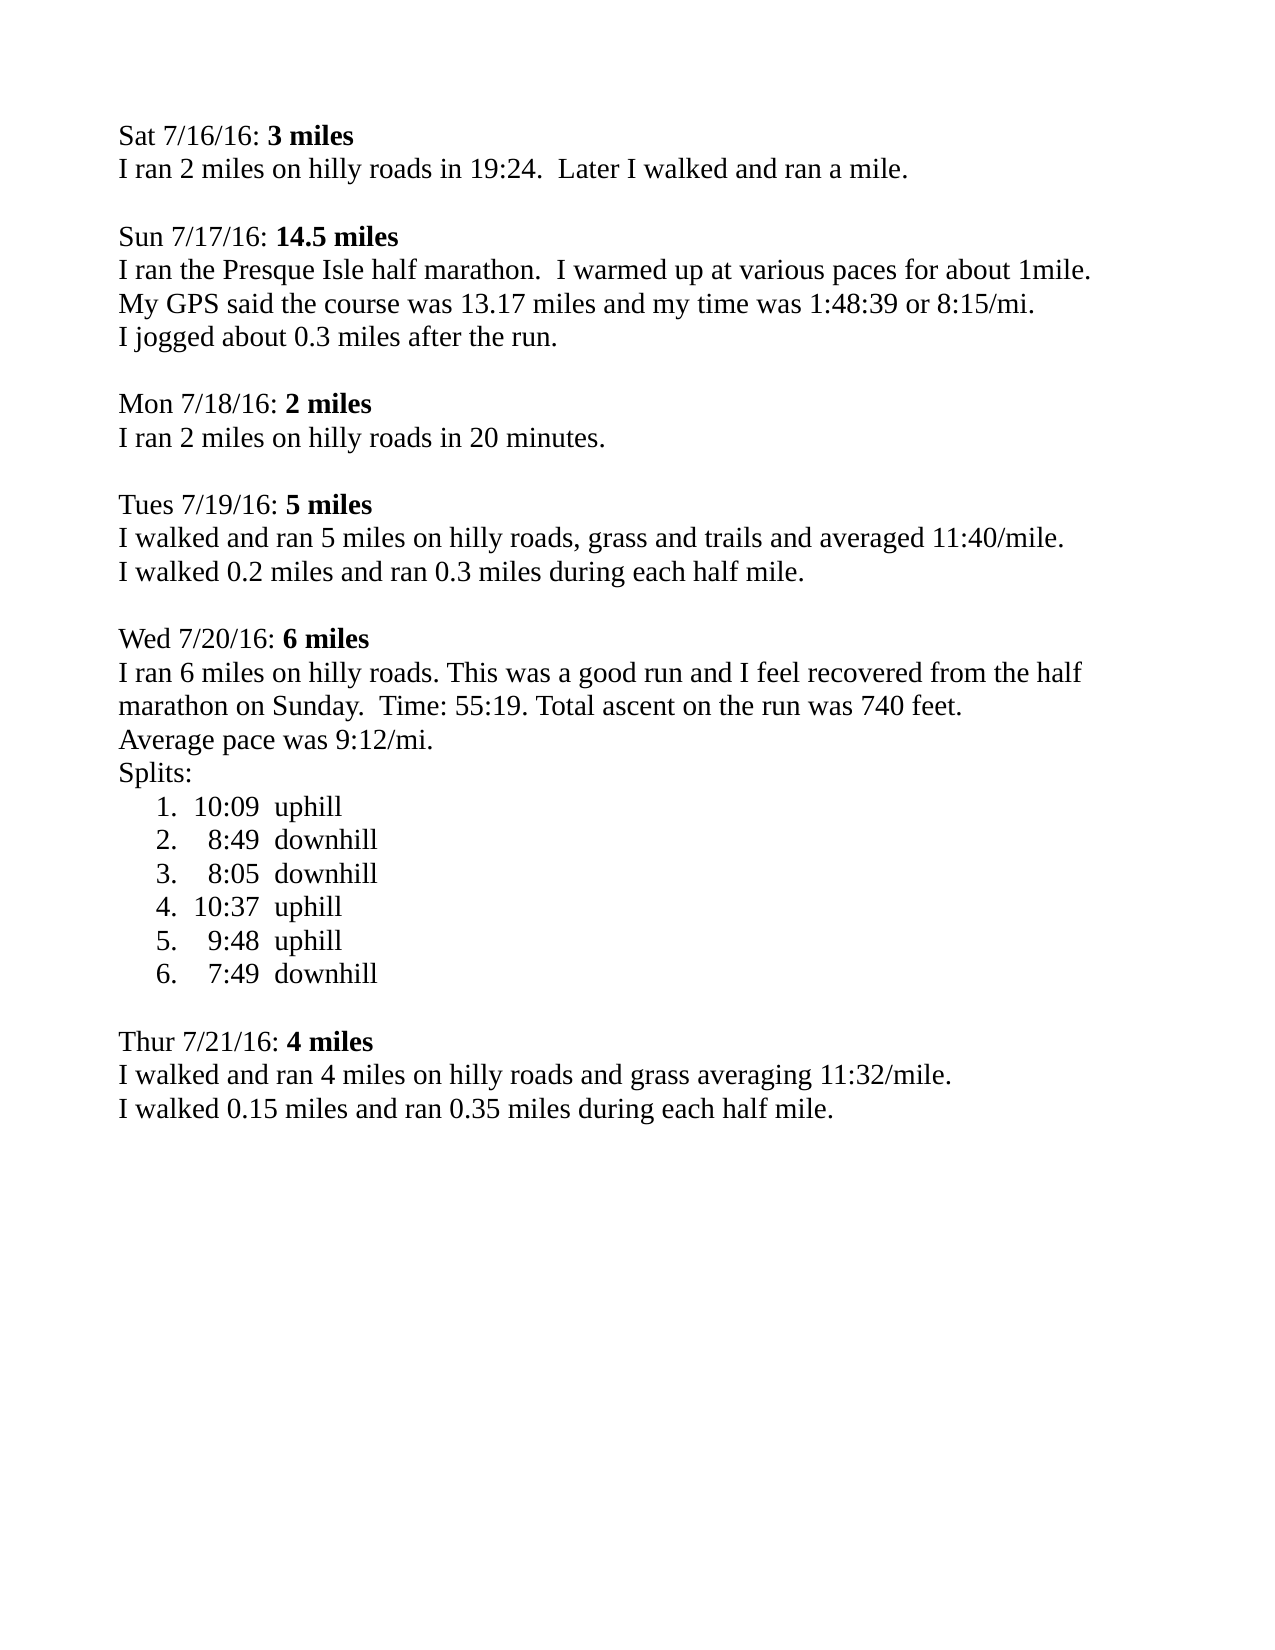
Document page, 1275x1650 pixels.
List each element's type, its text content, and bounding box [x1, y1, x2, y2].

text I ran 2 miles on hilly roads in 20 minutes. [118, 420, 1157, 453]
text My GPS said the course was 13.17 miles and my time was 1:48:39 or 8:15/mi. [118, 286, 1157, 319]
list 9:48 uphill [156, 923, 1157, 957]
text Sat 7/16/16: 3 miles [118, 118, 1157, 152]
text I ran the Presque Isle half marathon. I warmed up at various paces for about 1mile. [118, 252, 1157, 286]
text Thur 7/21/16: 4 miles [118, 1024, 1157, 1057]
text Wed 7/20/16: 6 miles [118, 621, 1157, 655]
text Average pace was 9:12/mi. [118, 722, 1157, 755]
text Tues 7/19/16: 5 miles [118, 487, 1157, 521]
text I walked and ran 4 miles on hilly roads and grass averaging 11:32/mile. [118, 1057, 1157, 1091]
list 10:09 uphill [156, 789, 1157, 822]
text I walked and ran 5 miles on hilly roads, grass and trails and averaged 11:40/mile. [118, 521, 1157, 554]
text Mon 7/18/16: 2 miles [118, 386, 1157, 420]
list 10:37 uphill [156, 889, 1157, 923]
text I ran 6 miles on hilly roads. This was a good run and I feel recovered from the half marathon on Sunday. Time: 55:19. Total ascent on the run was 740 feet. [118, 655, 1157, 722]
text I walked 0.15 miles and ran 0.35 miles during each half mile. [118, 1091, 1157, 1124]
text I ran 2 miles on hilly roads in 19:24. Later I walked and ran a mile. [118, 152, 1157, 185]
text I walked 0.2 miles and ran 0.3 miles during each half mile. [118, 554, 1157, 588]
text Splits: [118, 755, 1157, 789]
list 8:05 downhill [156, 856, 1157, 889]
text I jogged about 0.3 miles after the run. [118, 319, 1157, 353]
text Sun 7/17/16: 14.5 miles [118, 219, 1157, 252]
list 8:49 downhill [156, 822, 1157, 856]
list 7:49 downhill [156, 957, 1157, 990]
